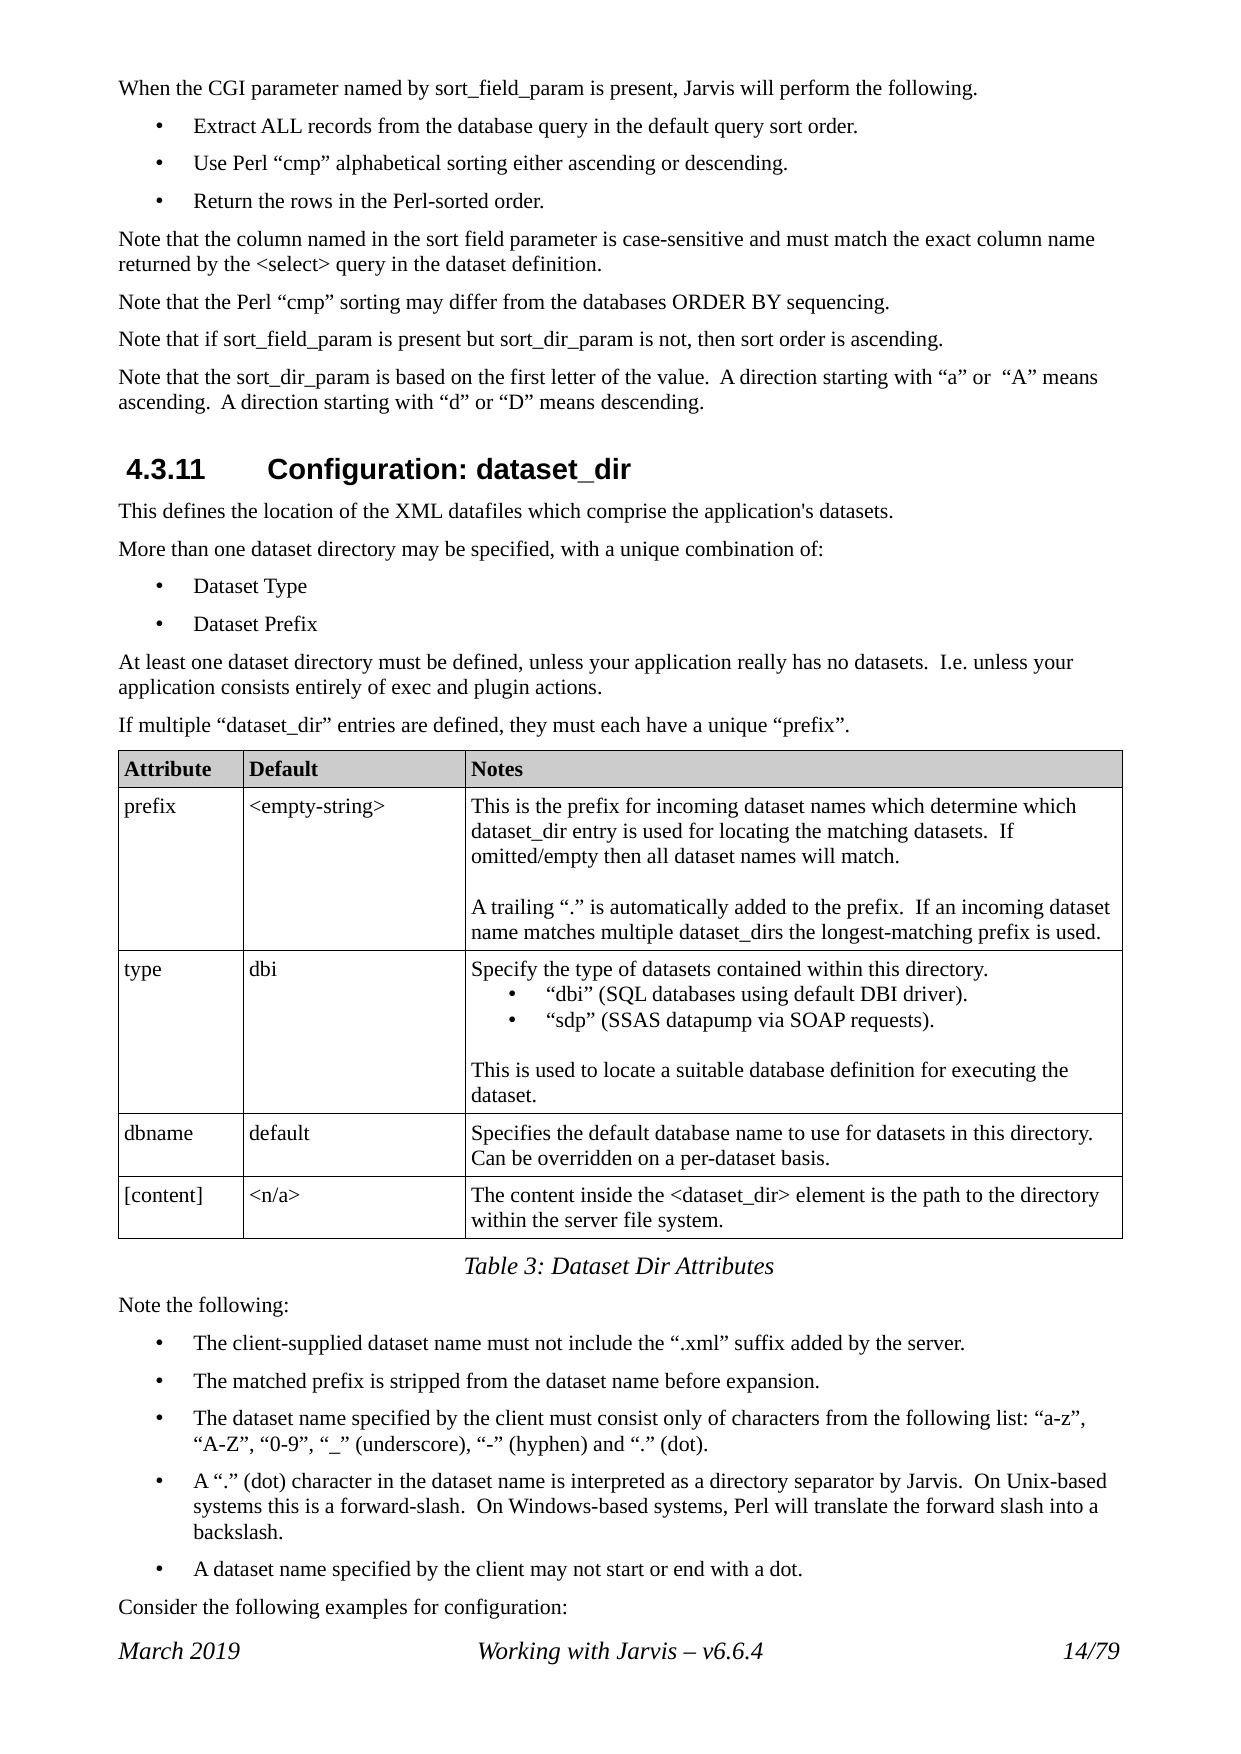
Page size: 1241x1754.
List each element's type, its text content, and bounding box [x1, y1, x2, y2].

table_cell type [119, 951, 243, 1113]
table_header Notes [466, 751, 1122, 787]
list Return the rows in the Perl-sorted order. [156, 188, 1122, 213]
table_cell dbname [119, 1114, 243, 1176]
table_cell [content] [119, 1177, 243, 1238]
text Note that if sort_field_param is present but sort_dir_param is not, then sort order is ascending. [118, 326, 1122, 352]
list A dataset name specified by the client may not start or end with a dot. [156, 1556, 1122, 1582]
table_cell This is the prefix for incoming dataset names which determine which dataset_dir entry is used for locating the matching datasets. If omitted/empty then all dataset names will match. A trailing “.” is automatically added to the prefix. If an incoming dataset name matches multiple dataset_dirs the longest-matching prefix is used. [466, 788, 1122, 950]
table_cell default [244, 1114, 465, 1176]
text Table 3: Dataset Dir Attributes [118, 1251, 1122, 1280]
list Use Perl “cmp” alphabetical sorting either ascending or descending. [156, 150, 1122, 176]
table_cell prefix [119, 788, 243, 950]
table_header Default [244, 751, 465, 787]
table_cell Specifies the default database name to use for datasets in this directory. Can be overridden on a per-dataset basis. [466, 1114, 1122, 1176]
list The matched prefix is stripped from the dataset name before expansion. [156, 1368, 1122, 1393]
list Dataset Prefix [156, 611, 1122, 636]
table_cell Specify the type of datasets contained within this directory. “dbi” (SQL databases using default DBI driver). “sdp” (SSAS datapump via SOAP requests). This is used to locate a suitable database definition for executing the dataset. [466, 951, 1122, 1113]
table_header Attribute [119, 751, 243, 787]
table_cell <n/a> [244, 1177, 465, 1238]
table_cell dbi [244, 951, 465, 1113]
list Extract ALL records from the database query in the default query sort order. [156, 113, 1122, 138]
text This defines the location of the XML datafiles which comprise the application's datasets. [118, 498, 1122, 523]
subtitle Configuration: dataset_dir [118, 452, 1122, 486]
text Note that the Perl “cmp” sorting may differ from the databases ORDER BY sequencing. [118, 289, 1122, 314]
text More than one dataset directory may be specified, with a unique combination of: [118, 536, 1122, 561]
text Note that the sort_dir_param is based on the first letter of the value. A direction starting with “a” or “A” means ascending. A direction starting with “d” or “D” means descending. [118, 364, 1122, 414]
text If multiple “dataset_dir” entries are defined, they must each have a unique “prefix”. [118, 712, 1122, 737]
text When the CGI parameter named by sort_field_param is present, Jarvis will perform the following. [118, 75, 1122, 100]
text Note that the column named in the sort field parameter is case-sensitive and must match the exact column name returned by the <select> query in the dataset definition. [118, 226, 1122, 276]
text Consider the following examples for configuration: [118, 1594, 1122, 1619]
text Note the following: [118, 1292, 1122, 1317]
table_cell <empty-string> [244, 788, 465, 950]
list The client-supplied dataset name must not include the “.xml” suffix added by the server. [156, 1330, 1122, 1355]
list Dataset Type [156, 573, 1122, 599]
list A “.” (dot) character in the dataset name is interpreted as a directory separator by Jarvis. On Unix-based systems this is a forward-slash. On Windows-based systems, Perl will translate the forward slash into a backslash. [156, 1468, 1122, 1544]
text At least one dataset directory must be defined, unless your application really has no datasets. I.e. unless your application consists entirely of exec and plugin actions. [118, 649, 1122, 699]
table_cell The content inside the <dataset_dir> element is the path to the directory within the server file system. [466, 1177, 1122, 1238]
list The dataset name specified by the client must consist only of characters from the following list: “a-z”, “A-Z”, “0-9”, “_” (underscore), “-” (hyphen) and “.” (dot). [156, 1405, 1122, 1456]
